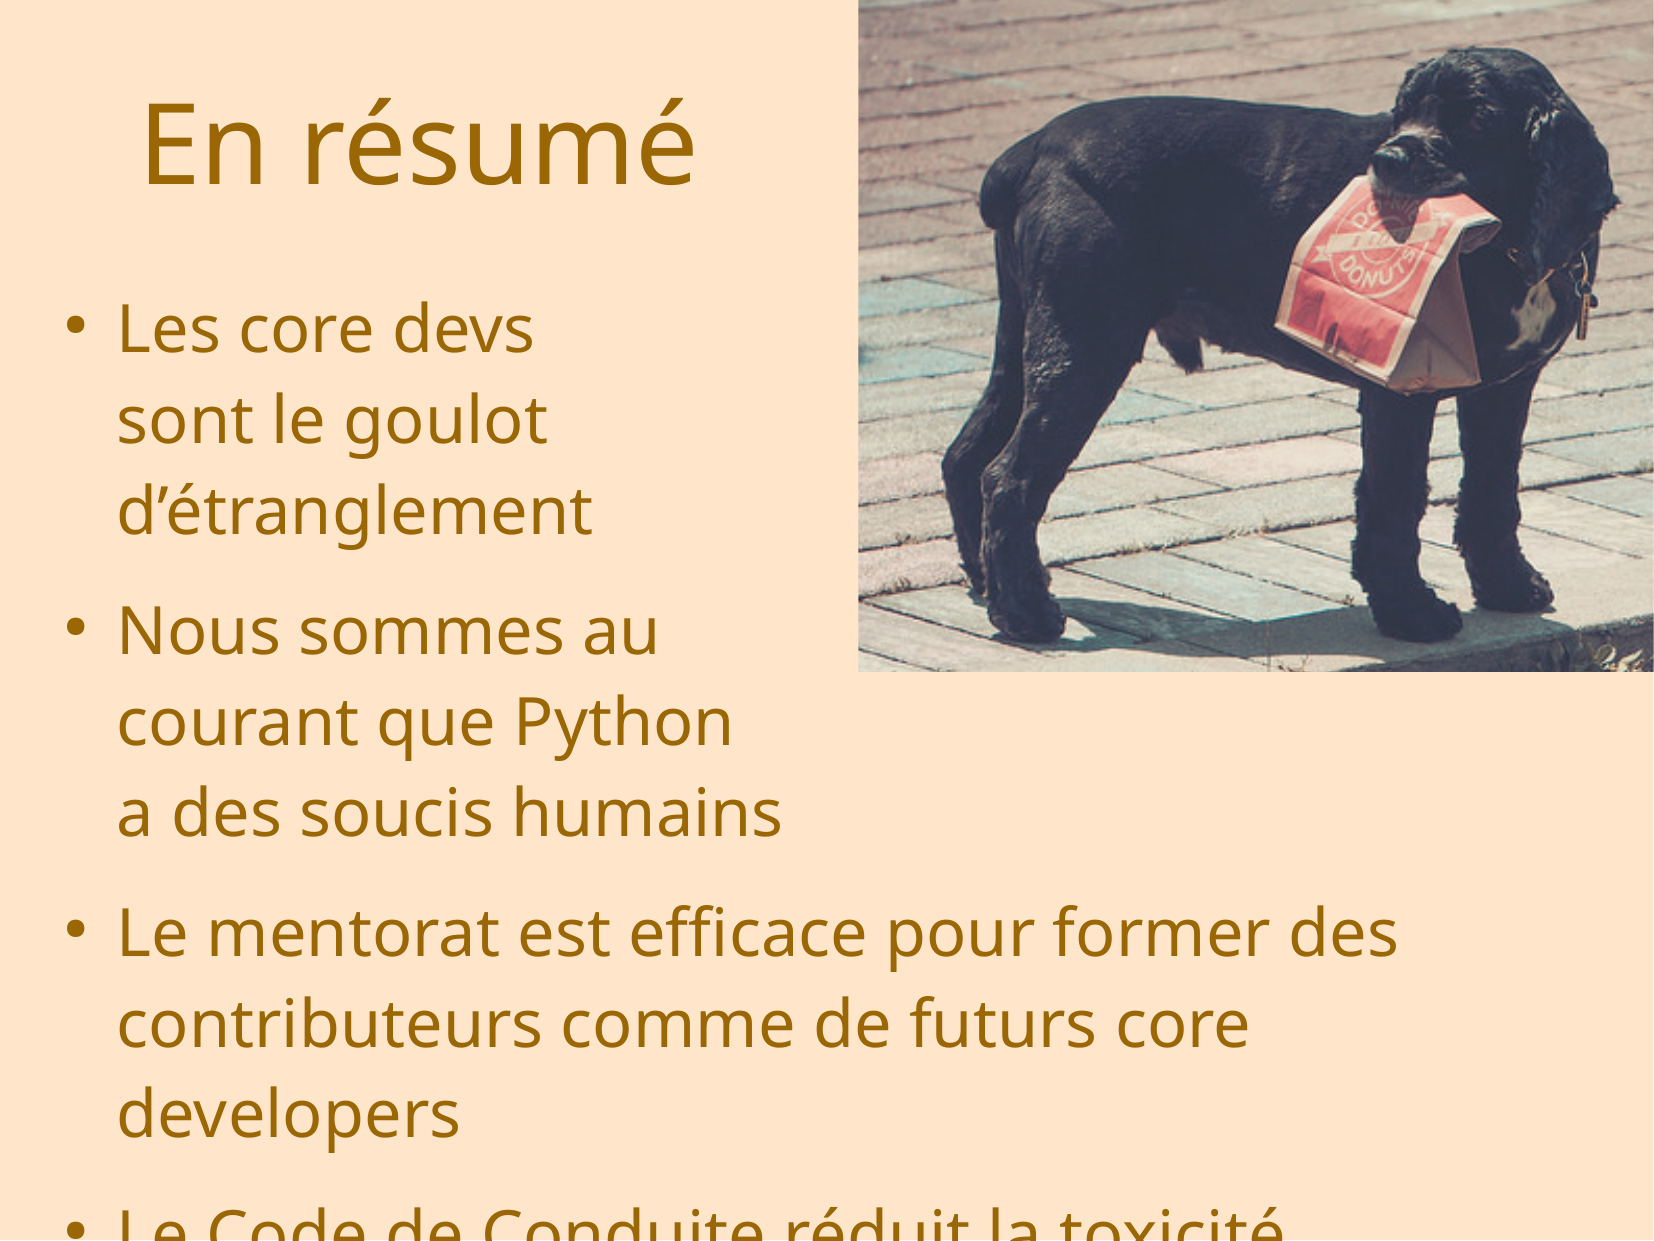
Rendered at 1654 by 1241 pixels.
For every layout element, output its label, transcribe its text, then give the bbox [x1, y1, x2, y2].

picture [858, 0, 1654, 672]
list En résumé [20, 64, 818, 197]
list Les core devs sont le goulot d’étranglement Nous sommes au courant que Python a des soucis humains Le mentorat est efficace pour former des contributeurs comme de futurs core developers Le Code de Conduite réduit la toxicité [46, 281, 1535, 1122]
